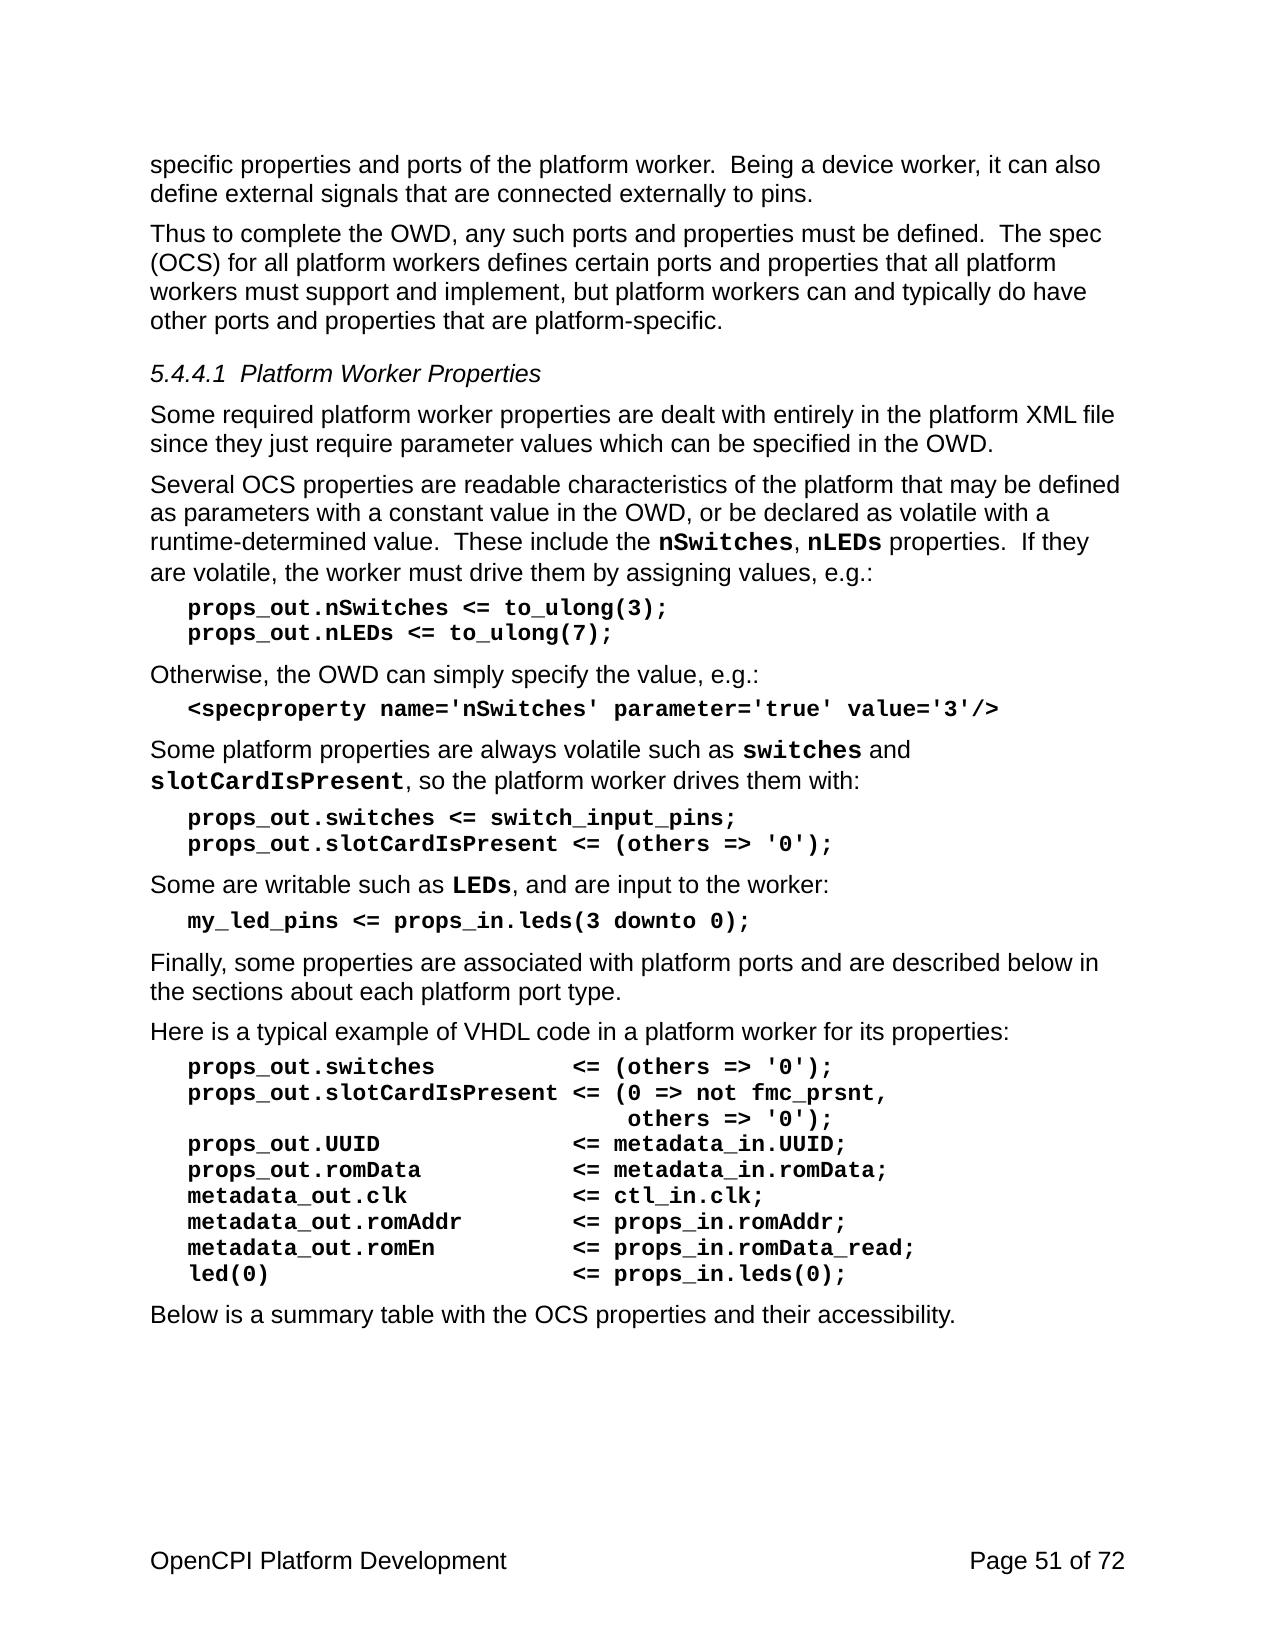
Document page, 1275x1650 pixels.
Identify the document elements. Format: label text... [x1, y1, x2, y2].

text Some required platform worker properties are dealt with entirely in the platform XML file since they just require parameter values which can be specified in the OWD. [150, 400, 1125, 458]
text Some platform properties are always volatile such as switches and slotCardIsPresent, so the platform worker drives them with: [150, 735, 1125, 797]
text Some are writable such as LEDs, and are input to the worker: [150, 870, 1125, 901]
text my_led_pins <= props_in.leds(3 downto 0); [187, 910, 1125, 936]
text Several OCS properties are readable characteristics of the platform that may be defined as parameters with a constant value in the OWD, or be declared as volatile with a runtime-determined value. These include the nSwitches, nLEDs properties. If they are volatile, the worker must drive them by assigning values, e.g.: [150, 470, 1125, 587]
text props_out.nSwitches <= to_ulong(3); props_out.nLEDs <= to_ulong(7); [187, 596, 1125, 648]
text specific properties and ports of the platform worker. Being a device worker, it can also define external signals that are connected externally to pins. [150, 150, 1125, 207]
text Otherwise, the OWD can simply specify the value, e.g.: [150, 660, 1125, 688]
text Finally, some properties are associated with platform ports and are described below in the sections about each platform port type. [150, 948, 1125, 1005]
text props_out.switches <= switch_input_pins; props_out.slotCardIsPresent <= (others => '0'); [187, 806, 1125, 858]
text Thus to complete the OWD, any such ports and properties must be defined. The spec (OCS) for all platform workers defines certain ports and properties that all platform workers must support and implement, but platform workers can and typically do have other ports and properties that are platform-specific. [150, 219, 1125, 334]
text Below is a summary table with the OCS properties and their accessibility. [150, 1300, 1125, 1329]
subtitle Platform Worker Properties [150, 359, 1125, 388]
text Here is a typical example of VHDL code in a platform worker for its properties: [150, 1017, 1125, 1046]
text <specproperty name='nSwitches' parameter='true' value='3'/> [187, 697, 1125, 723]
text props_out.switches <= (others => '0'); props_out.slotCardIsPresent <= (0 => not fmc_prsnt, others => '0'); props_out.UUID <= metadata_in.UUID; props_out.romData <= metadata_in.romData; metadata_out.clk <= ctl_in.clk; metadata_out.romAddr <= props_in.romAddr; metadata_out.romEn <= props_in.romData_read; led(0) <= props_in.leds(0); [187, 1055, 1125, 1288]
